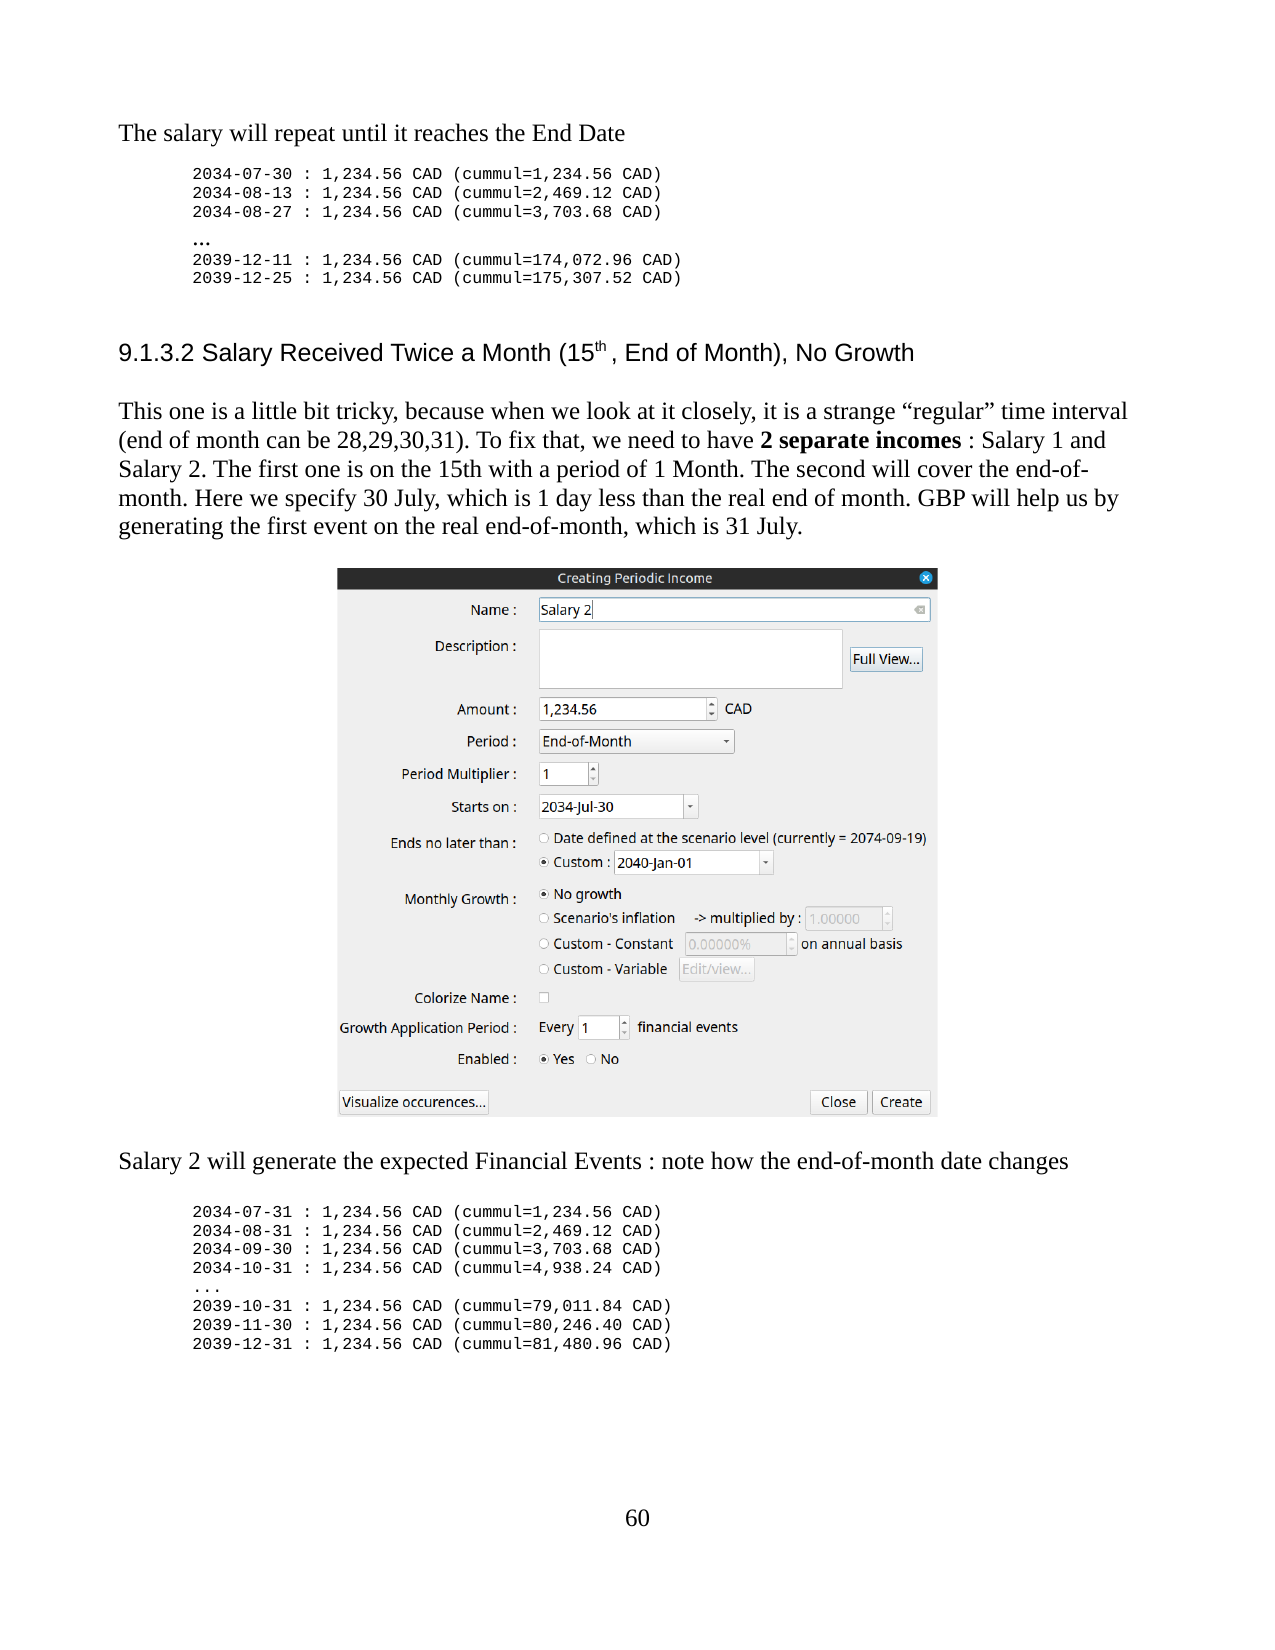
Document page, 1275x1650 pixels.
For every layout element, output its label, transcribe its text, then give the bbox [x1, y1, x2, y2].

text 2039-10-31 : 1,234.56 CAD (cummul=79,011.84 CAD) [192, 1297, 1157, 1316]
text 2034-07-31 : 1,234.56 CAD (cummul=1,234.56 CAD) [192, 1203, 1157, 1222]
text 2034-10-31 : 1,234.56 CAD (cummul=4,938.24 CAD) [192, 1260, 1157, 1279]
text This one is a little bit tricky, because when we look at it closely, it is a strange “regular” time interval (end of month can be 28,29,30,31). To fix that, we need to have 2 separate incomes : Salary 1 and Salary 2. The first one is on the 15th with a period of 1 Month. The second will cover the end-of-month. Here we specify 30 July, which is 1 day less than the real end of month. GBP will help us by generating the first event on the real end-of-month, which is 31 July. [118, 396, 1157, 540]
text 2034-08-27 : 1,234.56 CAD (cummul=3,703.68 CAD) [192, 203, 1157, 222]
text ... [192, 222, 1157, 251]
subtitle Salary Received Twice a Month (15th , End of Month), No Growth [118, 338, 1157, 366]
text 2039-12-25 : 1,234.56 CAD (cummul=175,307.52 CAD) [192, 270, 1157, 289]
text 2039-12-11 : 1,234.56 CAD (cummul=174,072.96 CAD) [192, 251, 1157, 270]
text 2034-07-30 : 1,234.56 CAD (cummul=1,234.56 CAD) [192, 166, 1157, 184]
text The salary will repeat until it reaches the End Date [118, 118, 1157, 147]
text 2034-08-31 : 1,234.56 CAD (cummul=2,469.12 CAD) [192, 1222, 1157, 1241]
text 2034-08-13 : 1,234.56 CAD (cummul=2,469.12 CAD) [192, 184, 1157, 203]
text Salary 2 will generate the expected Financial Events : note how the end-of-month date changes [118, 1146, 1157, 1174]
text 2034-09-30 : 1,234.56 CAD (cummul=3,703.68 CAD) [192, 1241, 1157, 1260]
picture [337, 568, 938, 1117]
text ... [192, 1279, 1157, 1297]
text 2039-11-30 : 1,234.56 CAD (cummul=80,246.40 CAD) [192, 1316, 1157, 1335]
text 2039-12-31 : 1,234.56 CAD (cummul=81,480.96 CAD) [192, 1335, 1157, 1354]
